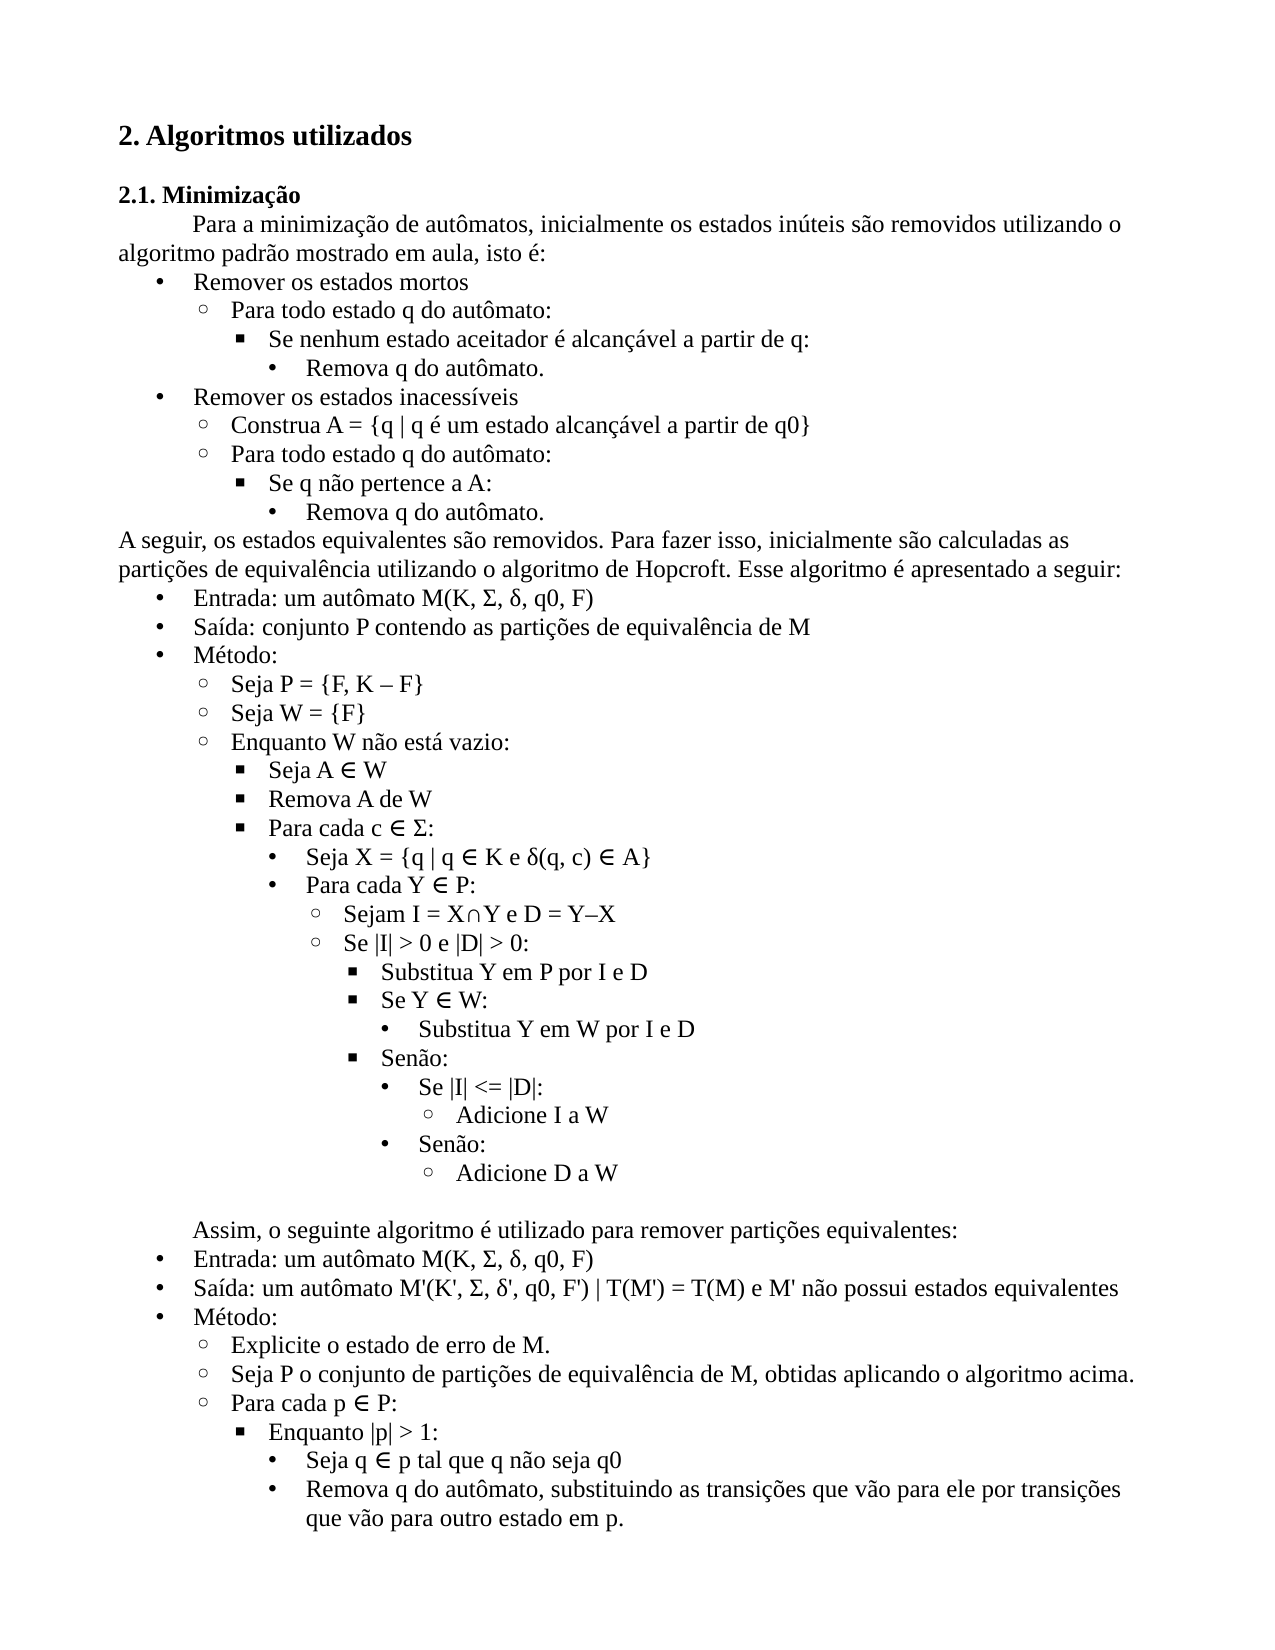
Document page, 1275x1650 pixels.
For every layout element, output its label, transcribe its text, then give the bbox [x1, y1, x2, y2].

list Para cada c ∈ Σ: [231, 813, 1157, 842]
list Enquanto |p| > 1: [231, 1417, 1157, 1445]
list Seja A ∈ W [231, 755, 1157, 784]
text Para a minimização de autômatos, inicialmente os estados inúteis são removidos utilizando o algoritmo padrão mostrado em aula, isto é: [118, 209, 1157, 267]
text A seguir, os estados equivalentes são removidos. Para fazer isso, inicialmente são calculadas as partições de equivalência utilizando o algoritmo de Hopcroft. Esse algoritmo é apresentado a seguir: [118, 525, 1157, 583]
list Se |I| > 0 e |D| > 0: [306, 928, 1157, 957]
list Saída: um autômato M'(K', Σ, δ', q0, F') | T(M') = T(M) e M' não possui estados equivalentes [156, 1273, 1157, 1302]
text Assim, o seguinte algoritmo é utilizado para remover partições equivalentes: [118, 1215, 1157, 1244]
list Para cada Y ∈ P: [268, 870, 1157, 899]
list Método: [156, 640, 1157, 669]
list Substitua Y em W por I e D [381, 1014, 1157, 1043]
list Senão: [381, 1129, 1157, 1158]
list Seja P = {F, K – F} [193, 669, 1157, 698]
list Adicione I a W [418, 1100, 1157, 1129]
list Entrada: um autômato M(K, Σ, δ, q0, F) [156, 583, 1157, 612]
list Substitua Y em P por I e D [343, 957, 1157, 985]
list Entrada: um autômato M(K, Σ, δ, q0, F) [156, 1244, 1157, 1273]
list Seja W = {F} [193, 698, 1157, 727]
list Seja q ∈ p tal que q não seja q0 [268, 1445, 1157, 1474]
list Remover os estados mortos [156, 267, 1157, 295]
list Remova A de W [231, 784, 1157, 813]
list Método: [156, 1302, 1157, 1330]
list Se |I| <= |D|: [381, 1072, 1157, 1100]
text 2. Algoritmos utilizados [118, 118, 1157, 152]
text 2.1. Minimização [118, 180, 1157, 209]
list Remova q do autômato, substituindo as transições que vão para ele por transições que vão para outro estado em p. [268, 1474, 1157, 1532]
list Se Y ∈ W: [343, 985, 1157, 1014]
list Se nenhum estado aceitador é alcançável a partir de q: [231, 324, 1157, 353]
list Seja P o conjunto de partições de equivalência de M, obtidas aplicando o algoritmo acima. [193, 1359, 1157, 1388]
list Enquanto W não está vazio: [193, 727, 1157, 755]
list Para todo estado q do autômato: [193, 439, 1157, 468]
list Saída: conjunto P contendo as partições de equivalência de M [156, 612, 1157, 640]
list Remova q do autômato. [268, 353, 1157, 382]
list Remova q do autômato. [268, 497, 1157, 525]
list Seja X = {q | q ∈ K e δ(q, c) ∈ A} [268, 842, 1157, 870]
list Senão: [343, 1043, 1157, 1072]
list Para todo estado q do autômato: [193, 295, 1157, 324]
list Sejam I = X∩Y e D = Y–X [306, 899, 1157, 928]
list Para cada p ∈ P: [193, 1388, 1157, 1417]
list Construa A = {q | q é um estado alcançável a partir de q0} [193, 410, 1157, 439]
list Adicione D a W [418, 1158, 1157, 1187]
list Se q não pertence a A: [231, 468, 1157, 497]
list Remover os estados inacessíveis [156, 382, 1157, 410]
list Explicite o estado de erro de M. [193, 1330, 1157, 1359]
